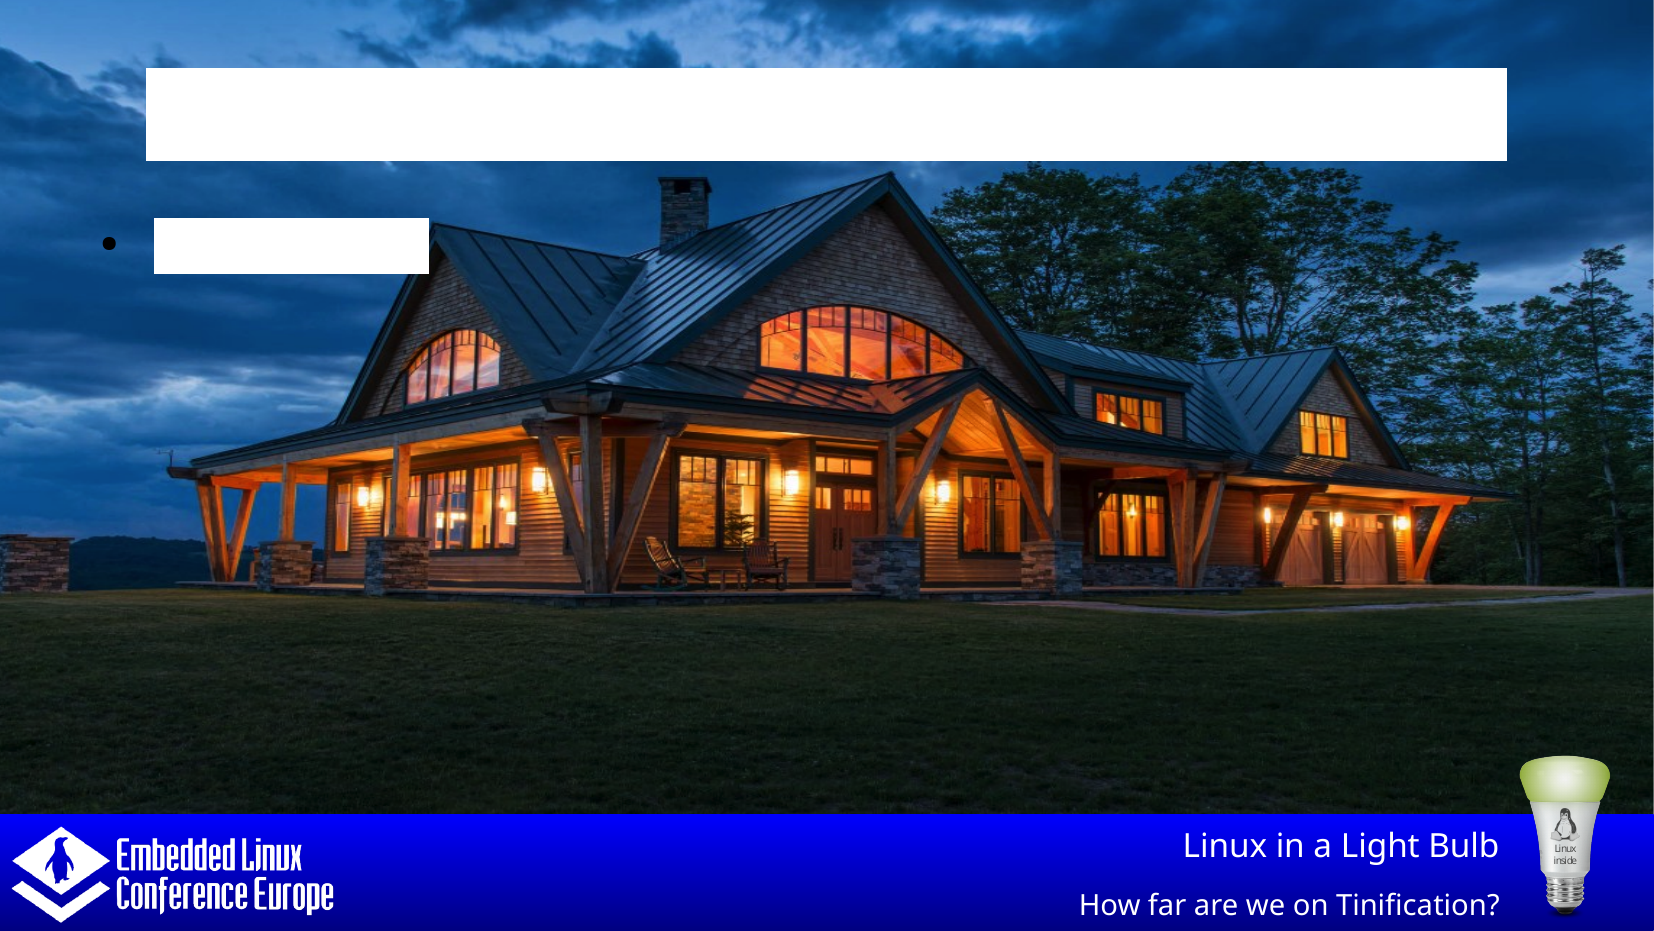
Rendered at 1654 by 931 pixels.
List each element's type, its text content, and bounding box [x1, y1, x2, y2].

title Affects perception of safety / security [82, 37, 1571, 193]
picture [7, 821, 338, 927]
picture [0, 0, 1654, 815]
list Soft security [82, 217, 1571, 758]
